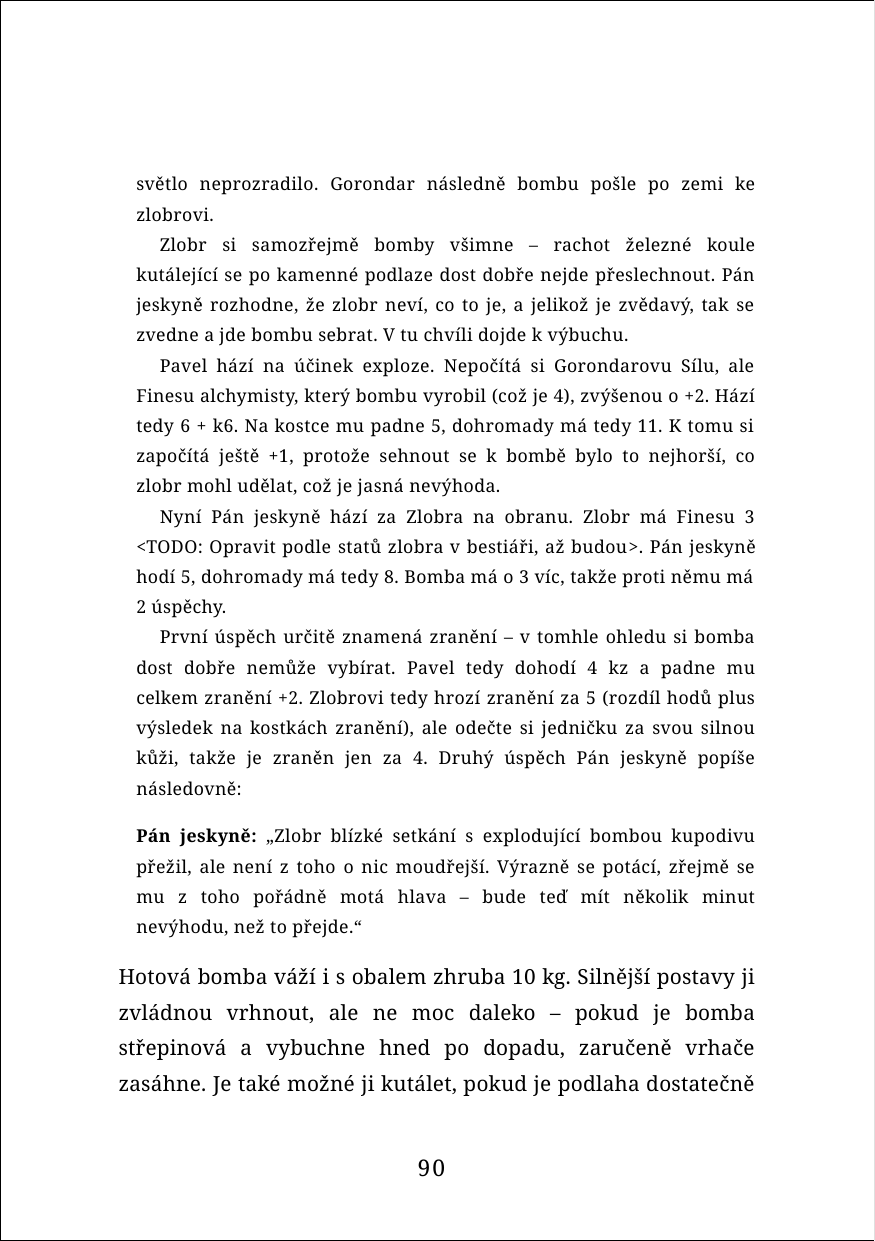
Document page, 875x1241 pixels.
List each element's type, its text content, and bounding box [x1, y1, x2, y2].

text Pán jeskyně: „Zlobr blízké setkání s explodující bombou kupodivu přežil, ale není z toho o nic moudřejší. Výrazně se potácí, zřejmě se mu z toho pořádně motá hlava – bude teď mít několik minut nevýhodu, než to přejde.“ [136, 824, 756, 939]
text světlo neprozradilo. Gorondar následně bombu pošle po zemi ke zlobrovi. Zlobr si samozřejmě bomby všimne – rachot železné koule kutálející se po kamenné podlaze dost dobře nejde přeslechnout. Pán jeskyně rozhodne, že zlobr neví, co to je, a jelikož je zvědavý, tak se zvedne a jde bombu sebrat. V tu chvíli dojde k výbuchu. Pavel hází na účinek exploze. Nepočítá si Gorondarovu Sílu, ale Finesu alchymisty, který bombu vyrobil (což je 4), zvýšenou o +2. Hází tedy 6 + k6. Na kostce mu padne 5, dohromady má tedy 11. K tomu si započítá ještě +1, protože sehnout se k bombě bylo to nejhorší, co zlobr mohl udělat, což je jasná nevýhoda. Nyní Pán jeskyně hází za Zlobra na obranu. Zlobr má Finesu 3 <TODO: Opravit podle statů zlobra v bestiáři, až budou>. Pán jeskyně hodí 5, dohromady má tedy 8. Bomba má o 3 víc, takže proti němu má 2 úspěchy. První úspěch určitě znamená zranění – v tomhle ohledu si bomba dost dobře nemůže vybírat. Pavel tedy dohodí 4 kz a padne mu celkem zranění +2. Zlobrovi tedy hrozí zranění za 5 (rozdíl hodů plus výsledek na kostkách zranění), ale odečte si jedničku za svou silnou kůži, takže je zraněn jen za 4. Druhý úspěch Pán jeskyně popíše následovně: [136, 172, 756, 800]
text Hotová bomba váží i s obalem zhruba 10 kg. Silnější postavy ji zvládnou vrhnout, ale ne moc daleko – pokud je bomba střepinová a vybuchne hned po dopadu, zaručeně vrhače zasáhne. Je také možné ji kutálet, pokud je podlaha dostatečně [118, 962, 756, 1097]
